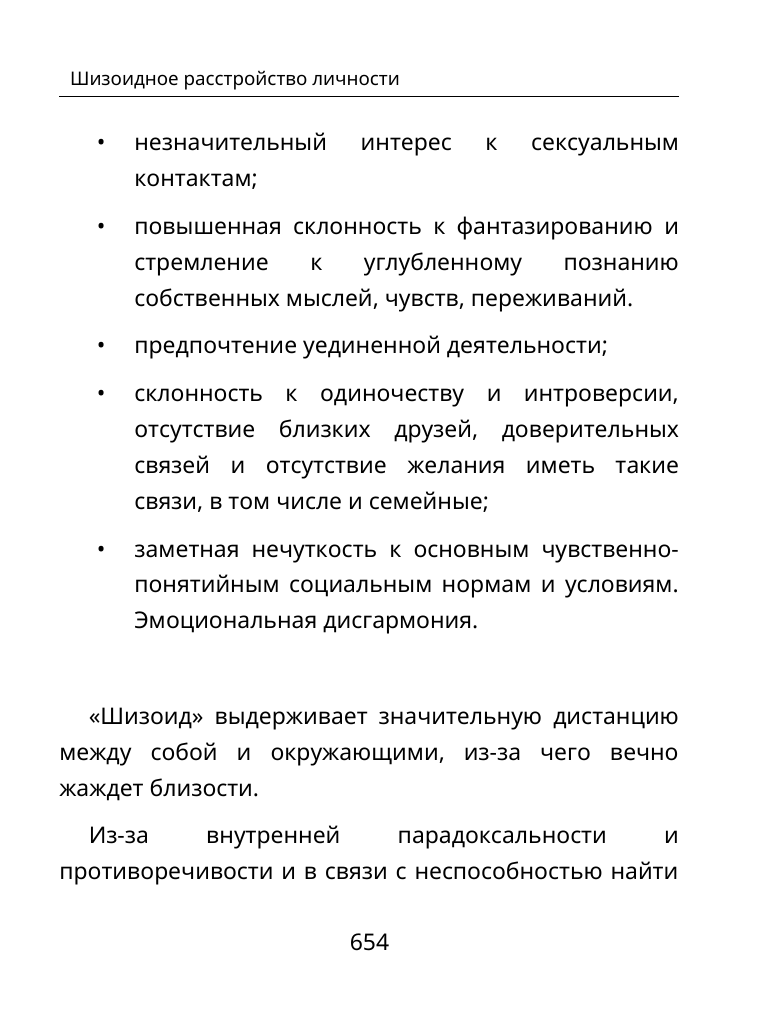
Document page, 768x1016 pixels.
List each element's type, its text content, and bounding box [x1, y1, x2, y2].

list повышенная склонность к фантазированию и стремление к углубленному познанию собственных мыслей, чувств, переживаний. [97, 210, 679, 313]
list предпочтение уединенной деятельности; [97, 329, 679, 361]
list незначительный интерес к сексуальным контактам; [97, 126, 679, 193]
text Из-за внутренней парадоксальности и противоречивости и в связи с неспособностью найти [59, 819, 679, 887]
list заметная нечуткость к основным чувственно-понятийным социальным нормам и условиям. Эмоциональная дисгармония. [97, 532, 679, 636]
text «Шизоид» выдерживает значительную дистанцию между собой и окружающими, из-за чего вечно жаждет близости. [59, 700, 679, 803]
list склонность к одиночеству и интроверсии, отсутствие близких друзей, доверительных связей и отсутствие желания иметь такие связи, в том числе и семейные; [97, 377, 679, 516]
